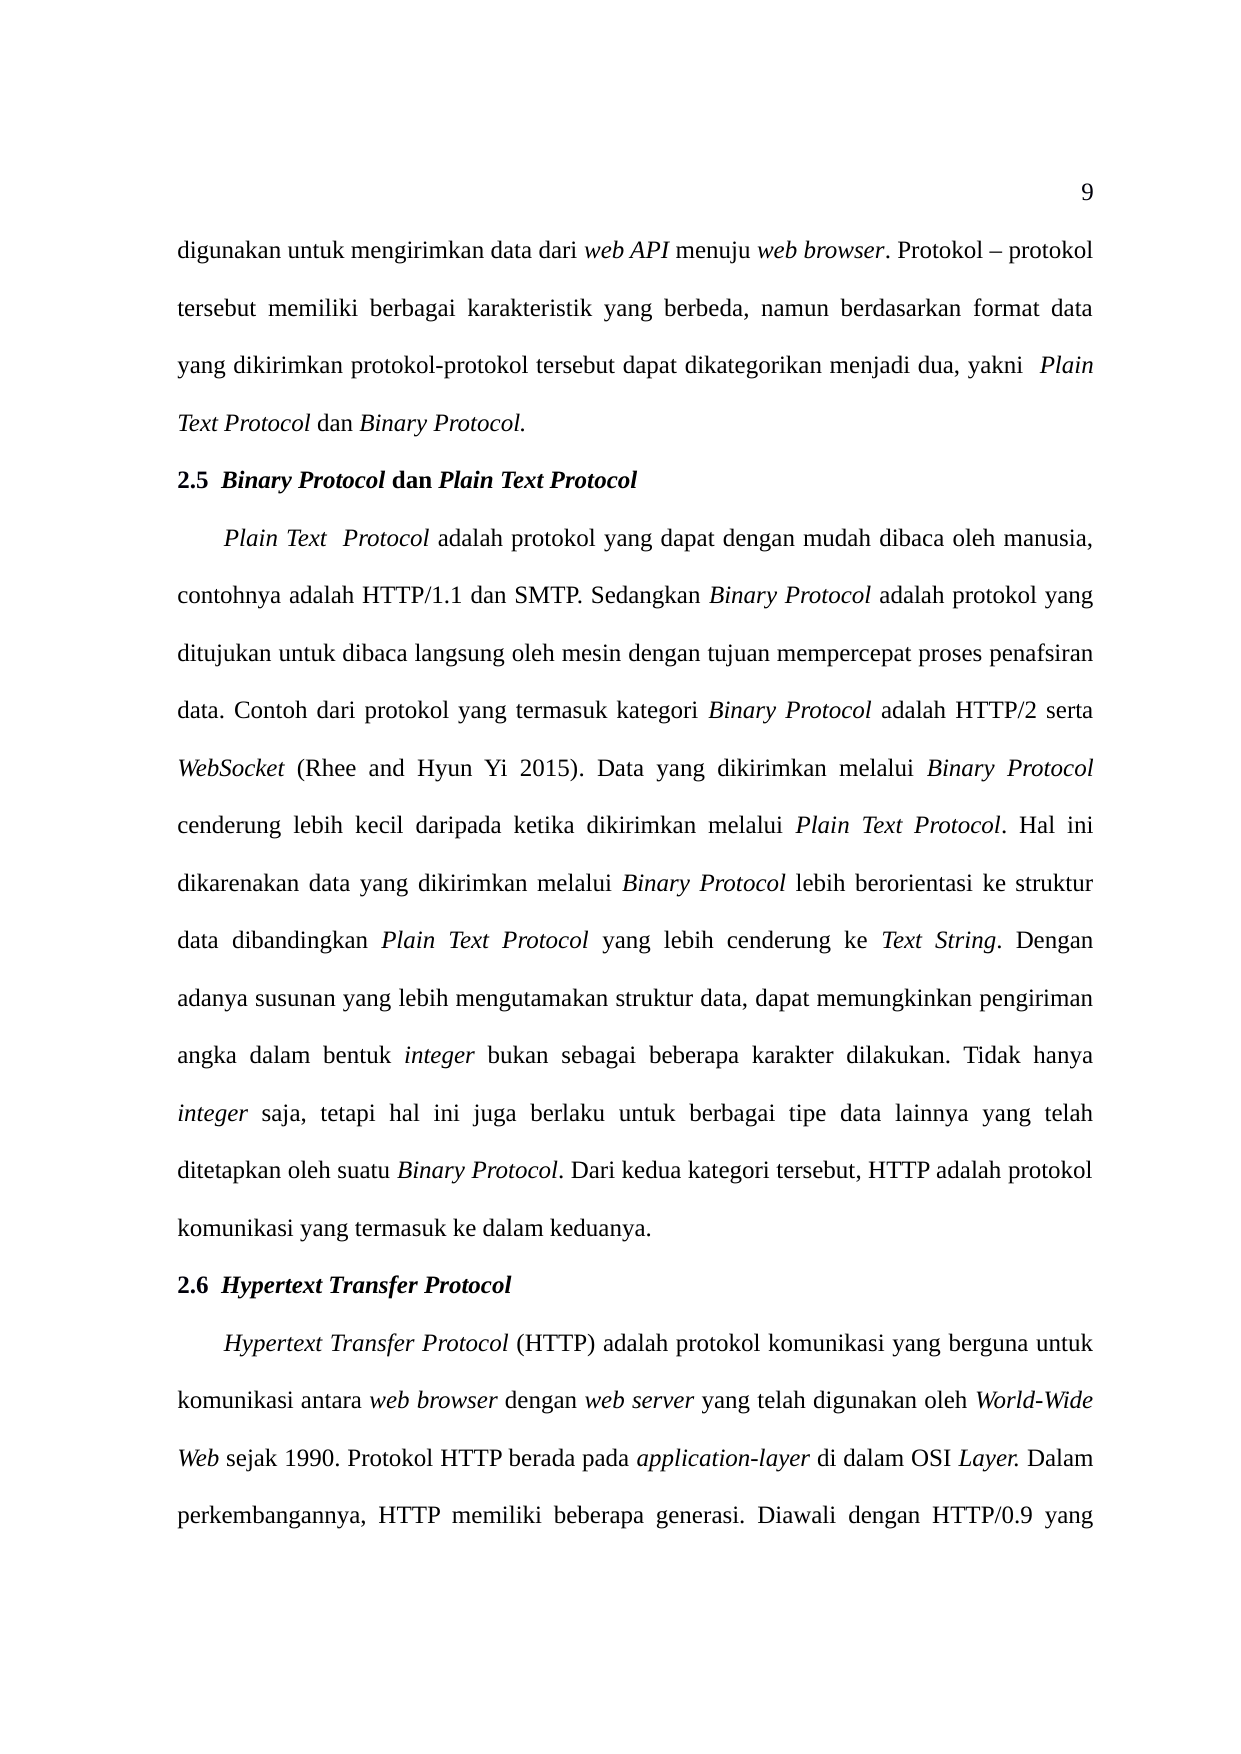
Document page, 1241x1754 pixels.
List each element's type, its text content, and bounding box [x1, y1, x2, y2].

text digunakan untuk mengirimkan data dari web API menuju web browser. Protokol – protokol tersebut memiliki berbagai karakteristik yang berbeda, namun berdasarkan format data yang dikirimkan protokol-protokol tersebut dapat dikategorikan menjadi dua, yakni Plain Text Protocol dan Binary Protocol. [177, 235, 1093, 436]
subtitle 2.6 Hypertext Transfer Protocol [177, 1270, 1093, 1299]
text Hypertext Transfer Protocol (HTTP) adalah protokol komunikasi yang berguna untuk komunikasi antara web browser dengan web server yang telah digunakan oleh World-Wide Web sejak 1990. Protokol HTTP berada pada application-layer di dalam OSI Layer. Dalam perkembangannya, HTTP memiliki beberapa generasi. Diawali dengan HTTP/0.9 yang [177, 1328, 1093, 1529]
subtitle 2.5 Binary Protocol dan Plain Text Protocol [177, 465, 1093, 494]
text Plain Text Protocol adalah protokol yang dapat dengan mudah dibaca oleh manusia, contohnya adalah HTTP/1.1 dan SMTP. Sedangkan Binary Protocol adalah protokol yang ditujukan untuk dibaca langsung oleh mesin dengan tujuan mempercepat proses penafsiran data. Contoh dari protokol yang termasuk kategori Binary Protocol adalah HTTP/2 serta WebSocket (Rhee and Hyun Yi 2015)⁠. Data yang dikirimkan melalui Binary Protocol cenderung lebih kecil daripada ketika dikirimkan melalui Plain Text Protocol. Hal ini dikarenakan data yang dikirimkan melalui Binary Protocol lebih berorientasi ke struktur data dibandingkan Plain Text Protocol yang lebih cenderung ke Text String. Dengan adanya susunan yang lebih mengutamakan struktur data, dapat memungkinkan pengiriman angka dalam bentuk integer bukan sebagai beberapa karakter dilakukan. Tidak hanya integer saja, tetapi hal ini juga berlaku untuk berbagai tipe data lainnya yang telah ditetapkan oleh suatu Binary Protocol. Dari kedua kategori tersebut, HTTP adalah protokol komunikasi yang termasuk ke dalam keduanya. [177, 523, 1093, 1241]
